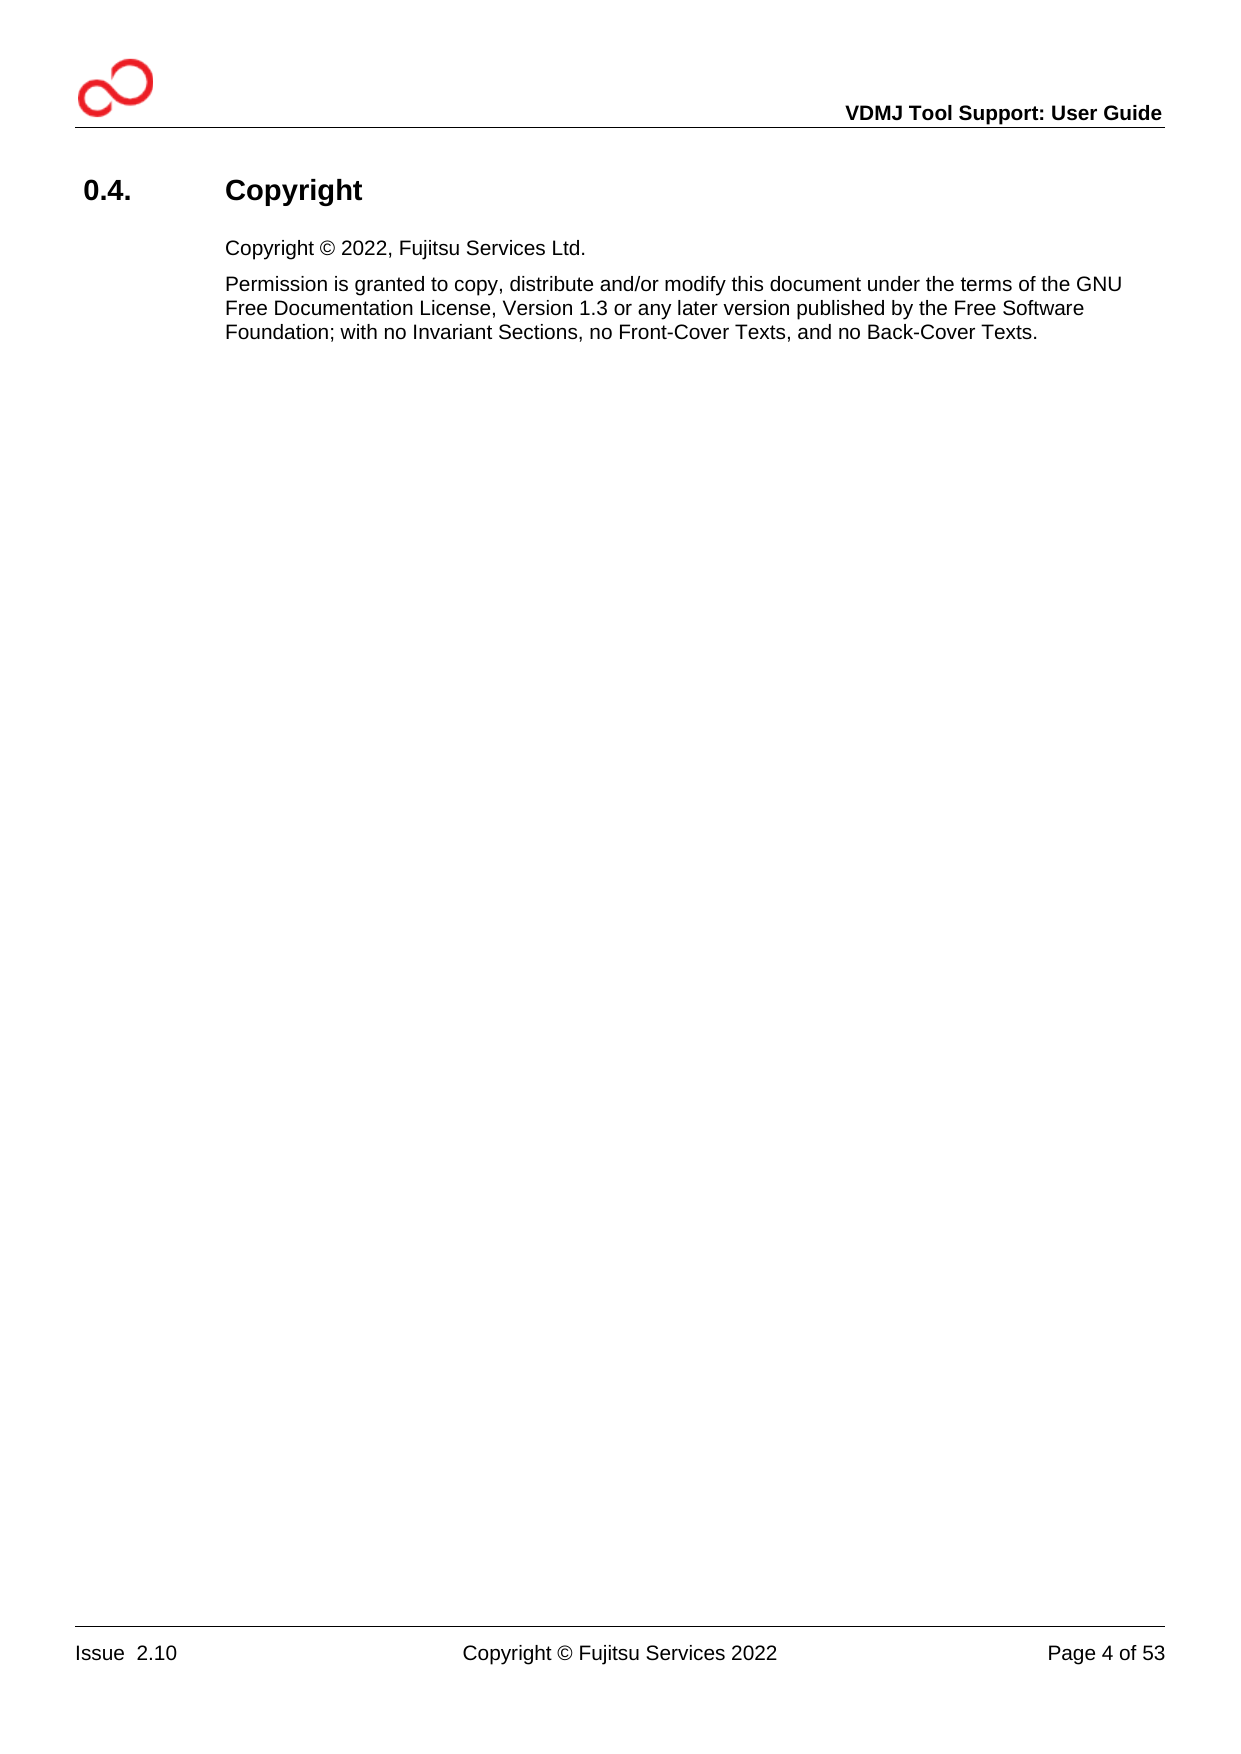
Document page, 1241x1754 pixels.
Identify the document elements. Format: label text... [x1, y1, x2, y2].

text Copyright © 2022, Fujitsu Services Ltd. [225, 236, 1165, 260]
subtitle Copyright [75, 173, 1165, 206]
picture [78, 52, 153, 127]
text Permission is granted to copy, distribute and/or modify this document under the terms of the GNU Free Documentation License, Version 1.3 or any later version published by the Free Software Foundation; with no Invariant Sections, no Front-Cover Texts, and no Back-Cover Texts. [225, 273, 1165, 344]
